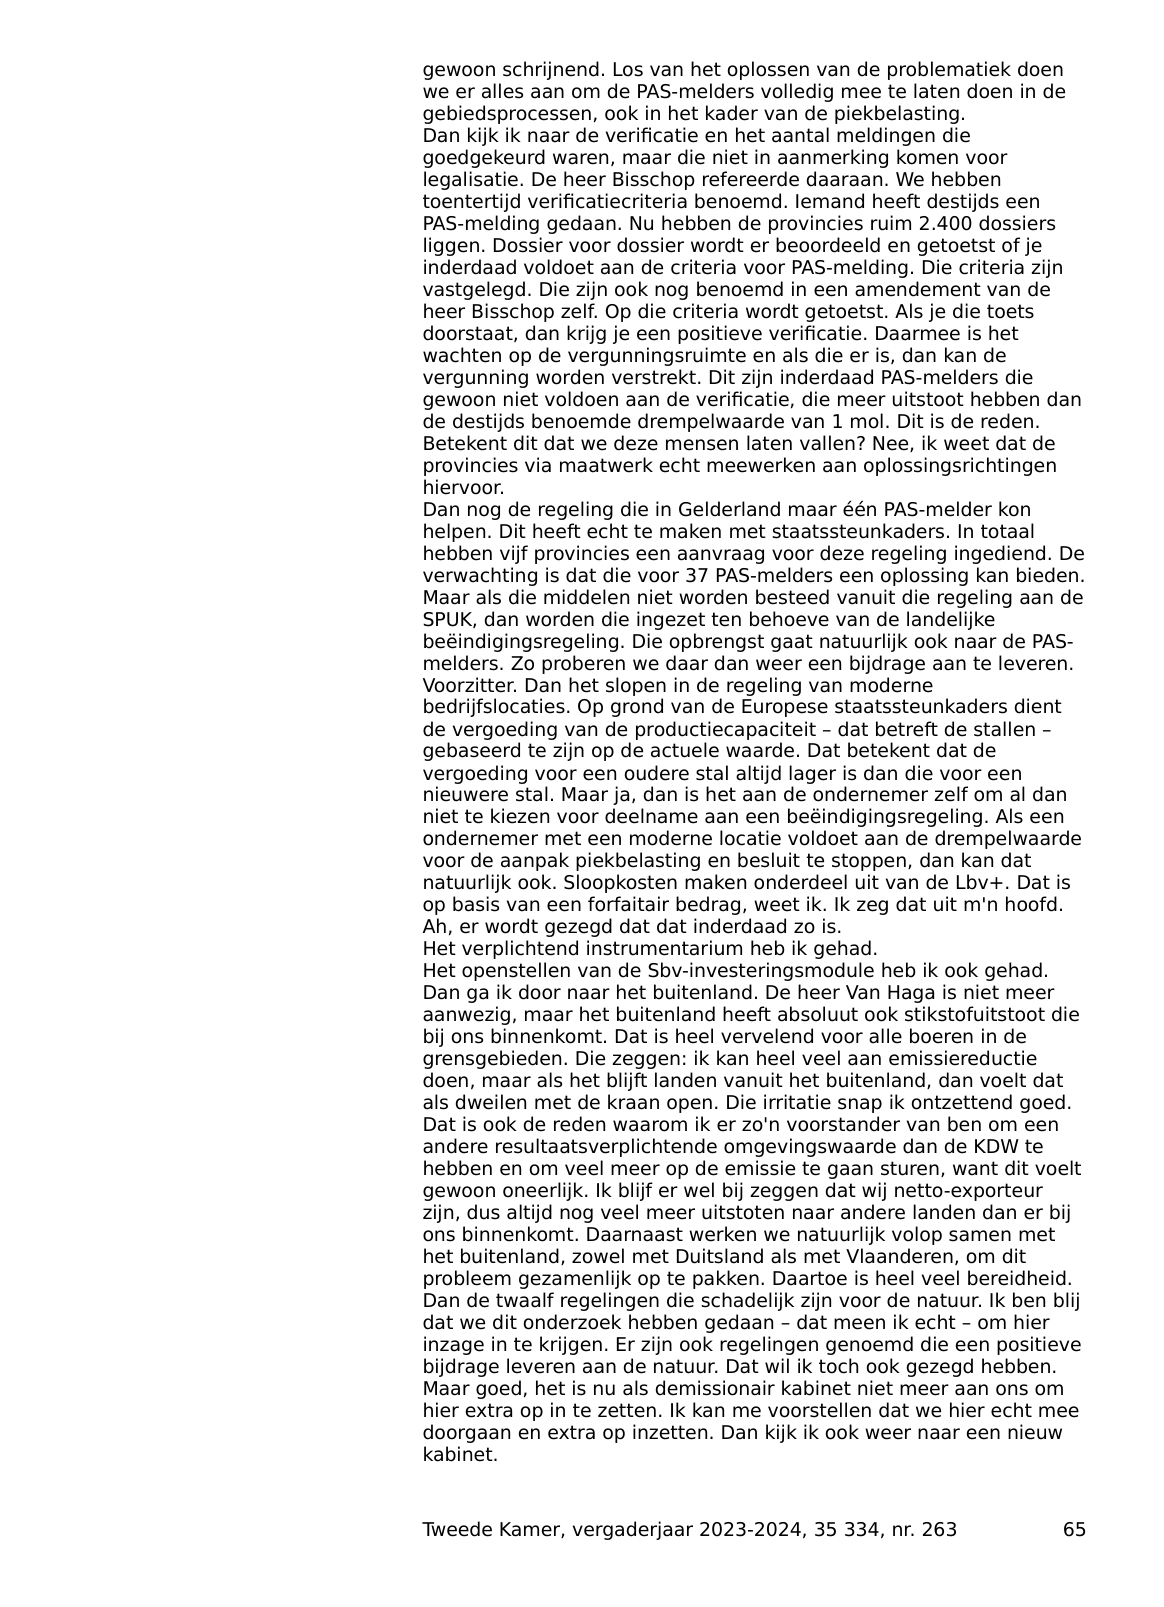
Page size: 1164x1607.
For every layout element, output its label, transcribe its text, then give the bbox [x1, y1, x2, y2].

text Het openstellen van de Sbv-investeringsmodule heb ik ook gehad. [422, 960, 1087, 982]
text Voorzitter. Dan het slopen in de regeling van moderne bedrijfslocaties. Op grond van de Europese staatssteunkaders dient de vergoeding van de productiecapaciteit – dat betreft de stallen – gebaseerd te zijn op de actuele waarde. Dat betekent dat de vergoeding voor een oudere stal altijd lager is dan die voor een nieuwere stal. Maar ja, dan is het aan de ondernemer zelf om al dan niet te kiezen voor deelname aan een beëindigingsregeling. Als een ondernemer met een moderne locatie voldoet aan de drempelwaarde voor de aanpak piekbelasting en besluit te stoppen, dan kan dat natuurlijk ook. Sloopkosten maken onderdeel uit van de Lbv+. Dat is op basis van een forfaitair bedrag, weet ik. Ik zeg dat uit m'n hoofd. Ah, er wordt gezegd dat dat inderdaad zo is. [422, 674, 1087, 938]
text gewoon schrijnend. Los van het oplossen van de problematiek doen we er alles aan om de PAS-melders volledig mee te laten doen in de gebiedsprocessen, ook in het kader van de piekbelasting. [422, 59, 1087, 125]
text Dan ga ik door naar het buitenland. De heer Van Haga is niet meer aanwezig, maar het buitenland heeft absoluut ook stikstofuitstoot die bij ons binnenkomt. Dat is heel vervelend voor alle boeren in de grensgebieden. Die zeggen: ik kan heel veel aan emissiereductie doen, maar als het blijft landen vanuit het buitenland, dan voelt dat als dweilen met de kraan open. Die irritatie snap ik ontzettend goed. Dat is ook de reden waarom ik er zo'n voorstander van ben om een andere resultaatsverplichtende omgevingswaarde dan de KDW te hebben en om veel meer op de emissie te gaan sturen, want dit voelt gewoon oneerlijk. Ik blijf er wel bij zeggen dat wij netto-exporteur zijn, dus altijd nog veel meer uitstoten naar andere landen dan er bij ons binnenkomt. Daarnaast werken we natuurlijk volop samen met het buitenland, zowel met Duitsland als met Vlaanderen, om dit probleem gezamenlijk op te pakken. Daartoe is heel veel bereidheid. [422, 982, 1087, 1290]
text Dan de twaalf regelingen die schadelijk zijn voor de natuur. Ik ben blij dat we dit onderzoek hebben gedaan – dat meen ik echt – om hier inzage in te krijgen. Er zijn ook regelingen genoemd die een positieve bijdrage leveren aan de natuur. Dat wil ik toch ook gezegd hebben. Maar goed, het is nu als demissionair kabinet niet meer aan ons om hier extra op in te zetten. Ik kan me voorstellen dat we hier echt mee doorgaan en extra op inzetten. Dan kijk ik ook weer naar een nieuw kabinet. [422, 1290, 1087, 1466]
text Dan kijk ik naar de verificatie en het aantal meldingen die goedgekeurd waren, maar die niet in aanmerking komen voor legalisatie. De heer Bisschop refereerde daaraan. We hebben toentertijd verificatiecriteria benoemd. Iemand heeft destijds een PAS-melding gedaan. Nu hebben de provincies ruim 2.400 dossiers liggen. Dossier voor dossier wordt er beoordeeld en getoetst of je inderdaad voldoet aan de criteria voor PAS-melding. Die criteria zijn vastgelegd. Die zijn ook nog benoemd in een amendement van de heer Bisschop zelf. Op die criteria wordt getoetst. Als je die toets doorstaat, dan krijg je een positieve verificatie. Daarmee is het wachten op de vergunningsruimte en als die er is, dan kan de vergunning worden verstrekt. Dit zijn inderdaad PAS-melders die gewoon niet voldoen aan de verificatie, die meer uitstoot hebben dan de destijds benoemde drempelwaarde van 1 mol. Dit is de reden. Betekent dit dat we deze mensen laten vallen? Nee, ik weet dat de provincies via maatwerk echt meewerken aan oplossingsrichtingen hiervoor. [422, 125, 1087, 499]
text Het verplichtend instrumentarium heb ik gehad. [422, 938, 1087, 960]
text Dan nog de regeling die in Gelderland maar één PAS-melder kon helpen. Dit heeft echt te maken met staatssteunkaders. In totaal hebben vijf provincies een aanvraag voor deze regeling ingediend. De verwachting is dat die voor 37 PAS-melders een oplossing kan bieden. Maar als die middelen niet worden besteed vanuit die regeling aan de SPUK, dan worden die ingezet ten behoeve van de landelijke beëindigingsregeling. Die opbrengst gaat natuurlijk ook naar de PAS-melders. Zo proberen we daar dan weer een bijdrage aan te leveren. [422, 499, 1087, 674]
